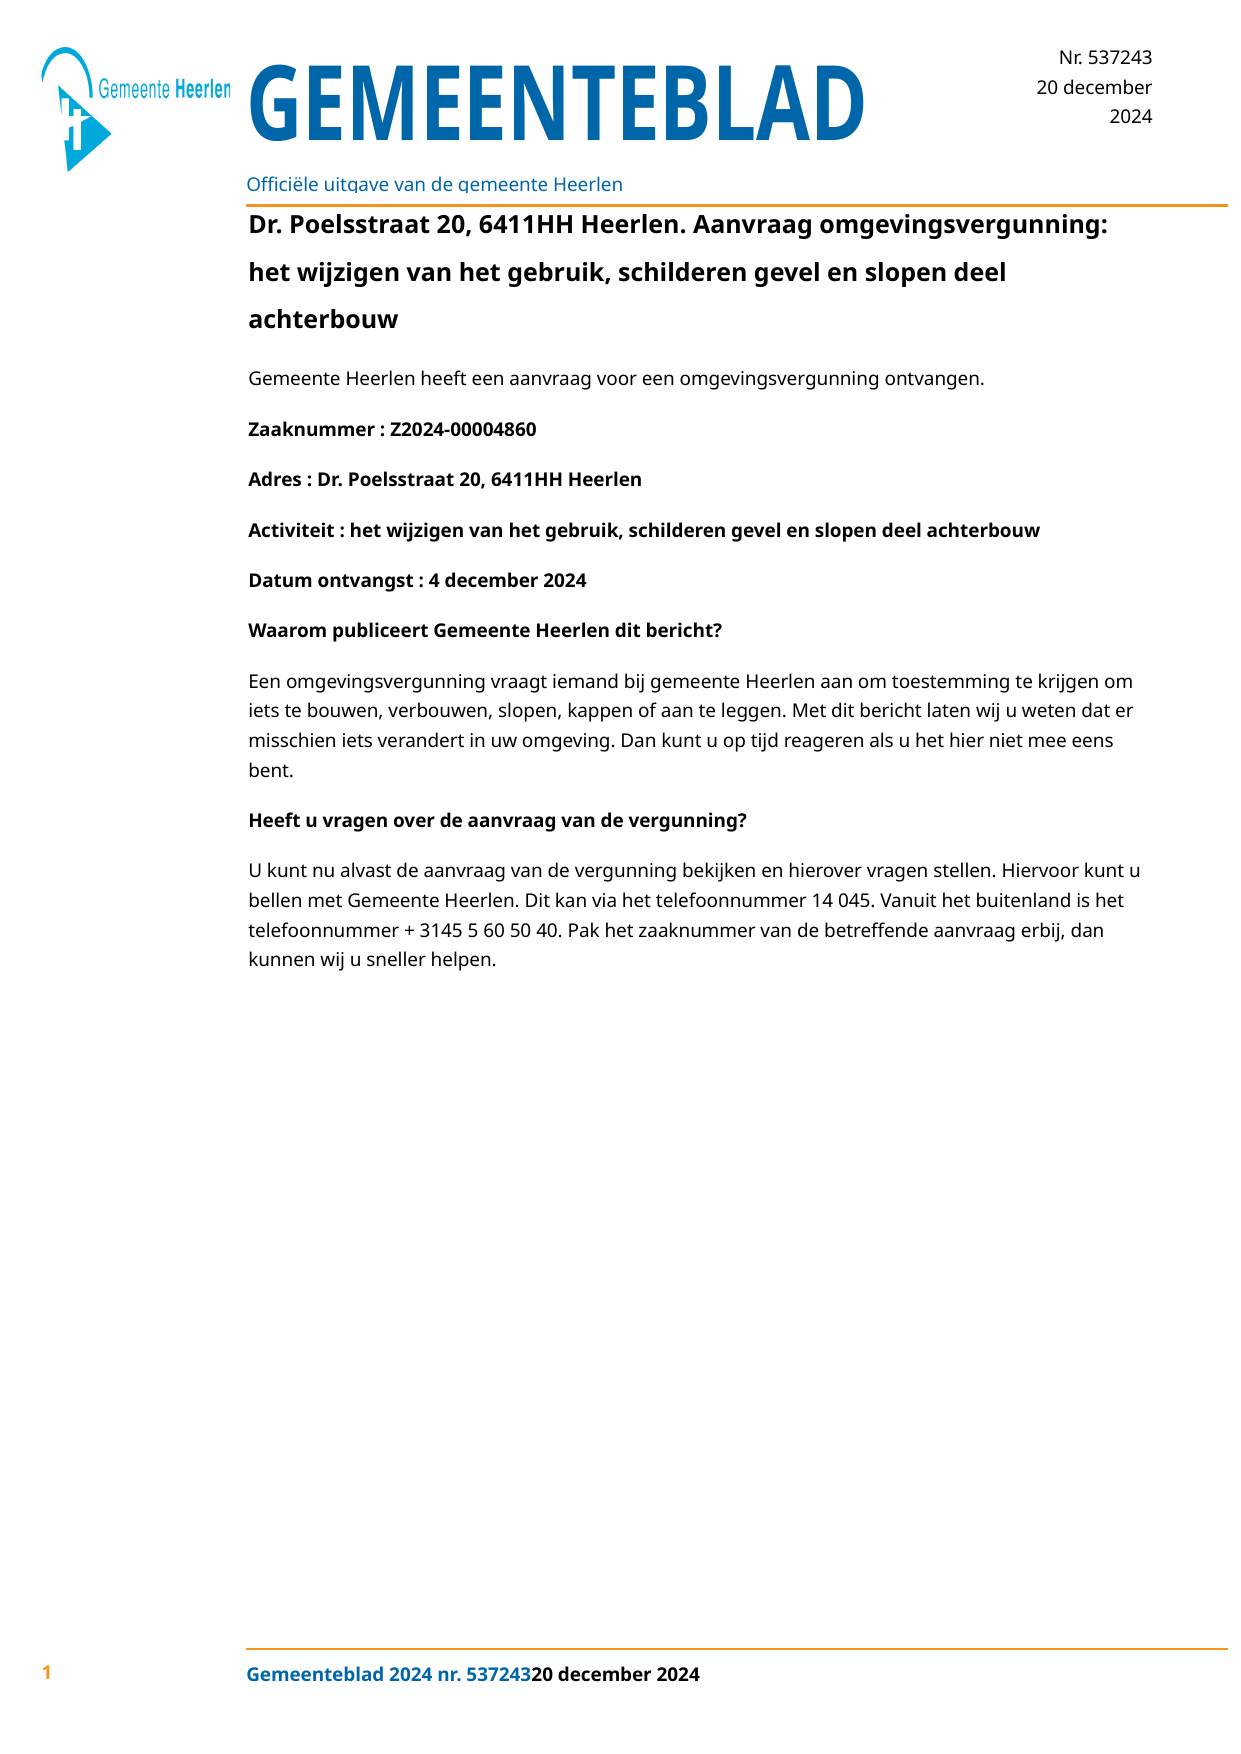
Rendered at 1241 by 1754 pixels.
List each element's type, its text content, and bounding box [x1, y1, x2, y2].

text Gemeente Heerlen heeft een aanvraag voor een omgevingsvergunning ontvangen. [248, 366, 1152, 391]
text Heeft u vragen over de aanvraag van de vergunning? [248, 807, 1152, 833]
text Adres : Dr. Poelsstraat 20, 6411HH Heerlen [248, 466, 1152, 492]
text U kunt nu alvast de aanvraag van de vergunning bekijken en hierover vragen stellen. Hiervoor kunt u bellen met Gemeente Heerlen. Dit kan via het telefoonnummer 14 045. Vanuit het buitenland is het telefoonnummer + 3145 5 60 50 40. Pak het zaaknummer van de betreffende aanvraag erbij, dan kunnen wij u sneller helpen. [248, 858, 1152, 972]
text Dr. Poelsstraat 20, 6411HH Heerlen. Aanvraag omgevingsvergunning: het wijzigen van het gebruik, schilderen gevel en slopen deel achterbouw [248, 207, 1152, 336]
picture [41, 47, 231, 172]
text Activiteit : het wijzigen van het gebruik, schilderen gevel en slopen deel achterbouw [248, 517, 1152, 542]
picture [41, 47, 59, 70]
text Zaaknummer : Z2024-00004860 [248, 416, 1152, 442]
text Datum ontvangst : 4 december 2024 [248, 567, 1152, 593]
text Een omgevingsvergunning vraagt iemand bij gemeente Heerlen aan om toestemming te krijgen om iets te bouwen, verbouwen, slopen, kappen of aan te leggen. Met dit bericht laten wij u weten dat er misschien iets verandert in uw omgeving. Dan kunt u op tijd reageren als u het hier niet mee eens bent. [248, 668, 1152, 782]
text Waarom publiceert Gemeente Heerlen dit bericht? [248, 618, 1152, 643]
